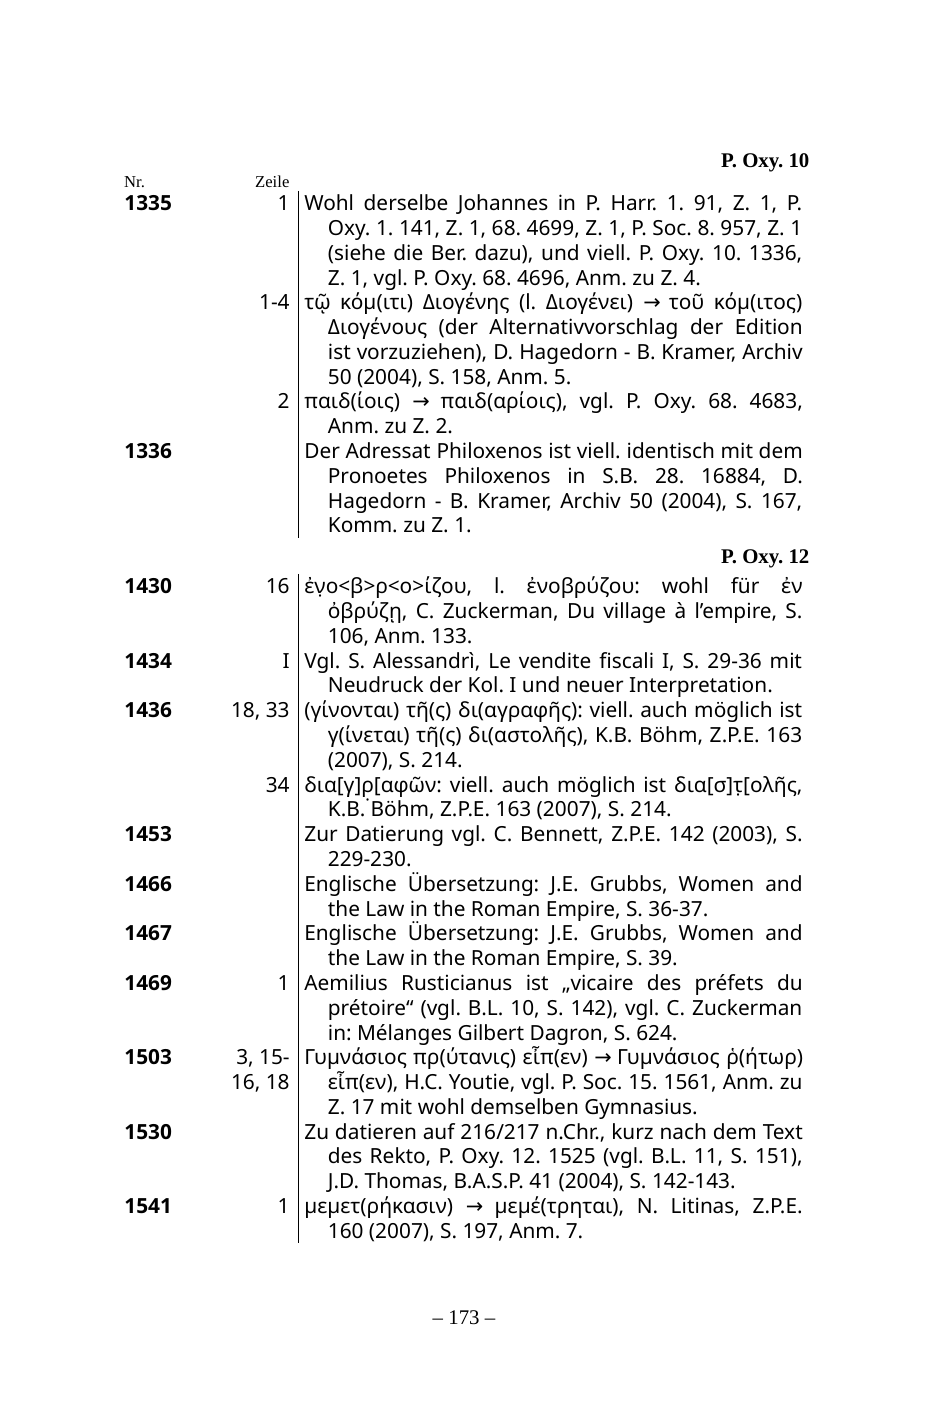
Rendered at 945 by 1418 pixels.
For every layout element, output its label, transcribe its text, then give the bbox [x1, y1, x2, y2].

subtitle P. Oxy. 12 [118, 544, 809, 568]
table_header 16 [207, 574, 298, 648]
table_cell μεμετ(ρήκασιν) → μεμέ(τρηται), N. Litinas, Z.P.E. 160 (2007), S. 197, Anm. 7. [299, 1194, 809, 1243]
table_cell 1453 [118, 822, 298, 871]
table_cell 1 [207, 1194, 298, 1243]
table_cell 1530 [118, 1119, 298, 1194]
table_cell 1434 [118, 648, 207, 698]
table_cell 1 [207, 971, 298, 1045]
table_cell 1541 [118, 1194, 207, 1243]
table_cell 1503 [118, 1045, 207, 1119]
table_cell 1-4 [207, 290, 298, 389]
table_cell παιδ(ίοις) → παιδ(αρίοις), vgl. P. Oxy. 68. 4683, Anm. zu Z. 2. [299, 389, 809, 439]
table_header ἐν̣ο<β>ρ<ο>ίζου, l. ἐνοβρύζου: wohl für ἐν ὀβρύζῃ, C. Zuckerman, Du village à l’empire, S. 106, Anm. 133. [299, 574, 809, 648]
table_cell I [207, 648, 298, 698]
table_cell 1335 [118, 191, 207, 290]
table_cell 1436 [118, 698, 207, 772]
table_cell 3, 15-16, 18 [207, 1045, 298, 1119]
table_cell 1467 [118, 921, 298, 971]
table_cell Zur Datierung vgl. C. Bennett, Z.P.E. 142 (2003), S. 229-230. [299, 822, 809, 871]
table_cell 2 [207, 389, 298, 439]
table_cell 34 [207, 772, 298, 822]
table_cell Der Adressat Philoxenos ist viell. identisch mit dem Pronoetes Philoxenos in S.B. 28. 16884, D. Hagedorn - B. Kramer, Archiv 50 (2004), S. 167, Komm. zu Z. 1. [299, 439, 809, 538]
table_cell 1469 [118, 971, 207, 1045]
table_cell Wohl derselbe Johannes in P. Harr. 1. 91, Z. 1, P. Oxy. 1. 141, Z. 1, 68. 4699, Z. 1, P. Soc. 8. 957, Z. 1 (siehe die Ber. dazu), und viell. P. Oxy. 10. 1336, Z. 1, vgl. P. Oxy. 68. 4696, Anm. zu Z. 4. [299, 191, 809, 290]
table_cell Vgl. S. Alessandrì, Le vendite fiscali I, S. 29-36 mit Neudruck der Kol. I und neuer Interpretation. [299, 648, 809, 698]
table_cell Zu datieren auf 216/217 n.Chr., kurz nach dem Text des Rekto, P. Oxy. 12. 1525 (vgl. B.L. 11, S. 151), J.D. Thomas, B.A.S.P. 41 (2004), S. 142-143. [299, 1119, 809, 1194]
table_cell Aemilius Rusticianus ist „vicaire des préfets du prétoire“ (vgl. B.L. 10, S. 142), vgl. C. Zuckerman in: Mélanges Gilbert Dagron, S. 624. [299, 971, 809, 1045]
table_cell 1336 [118, 439, 298, 538]
table_cell Γυμνάσιος πρ(ύτανις) εἶπ(εν) → Γυμνάσιος ῥ(ήτωρ) εἶπ(εν), H.C. Youtie, vgl. P. Soc. 15. 1561, Anm. zu Z. 17 mit wohl demselben Gymnasius. [299, 1045, 809, 1119]
table_header 1430 [118, 574, 207, 648]
table_cell [118, 772, 207, 822]
table_cell [118, 290, 207, 389]
table_cell [118, 389, 207, 439]
table_cell 18, 33 [207, 698, 298, 772]
table_cell τῷ κόμ(ιτι) Διογένης (l. Διογένει) → τοῦ κόμ(ιτος) Διογένους (der Alternativvorschlag der Edition ist vorzuziehen), D. Hagedorn - B. Kramer, Archiv 50 (2004), S. 158, Anm. 5. [299, 290, 809, 389]
table_cell (γίνονται) τῆ(ς) δι(αγραφῆς): viell. auch möglich ist γ(ίνεται) τῆ(ς) δι(αστολῆς), K.B. Böhm, Z.P.E. 163 (2007), S. 214. [299, 698, 809, 772]
table_cell Englische Übersetzung: J.E. Grubbs, Women and the Law in the Roman Empire, S. 39. [299, 921, 809, 971]
table_cell Englische Übersetzung: J.E. Grubbs, Women and the Law in the Roman Empire, S. 36-37. [299, 871, 809, 921]
table_cell 1466 [118, 871, 298, 921]
table_cell 1 [207, 191, 298, 290]
table_cell δια[γ]ρ̣[αφῶν: viell. auch möglich ist δια[σ]τ̣[ολῆς, K.B. Böhm, Z.P.E. 163 (2007), S. 214. [299, 772, 809, 822]
